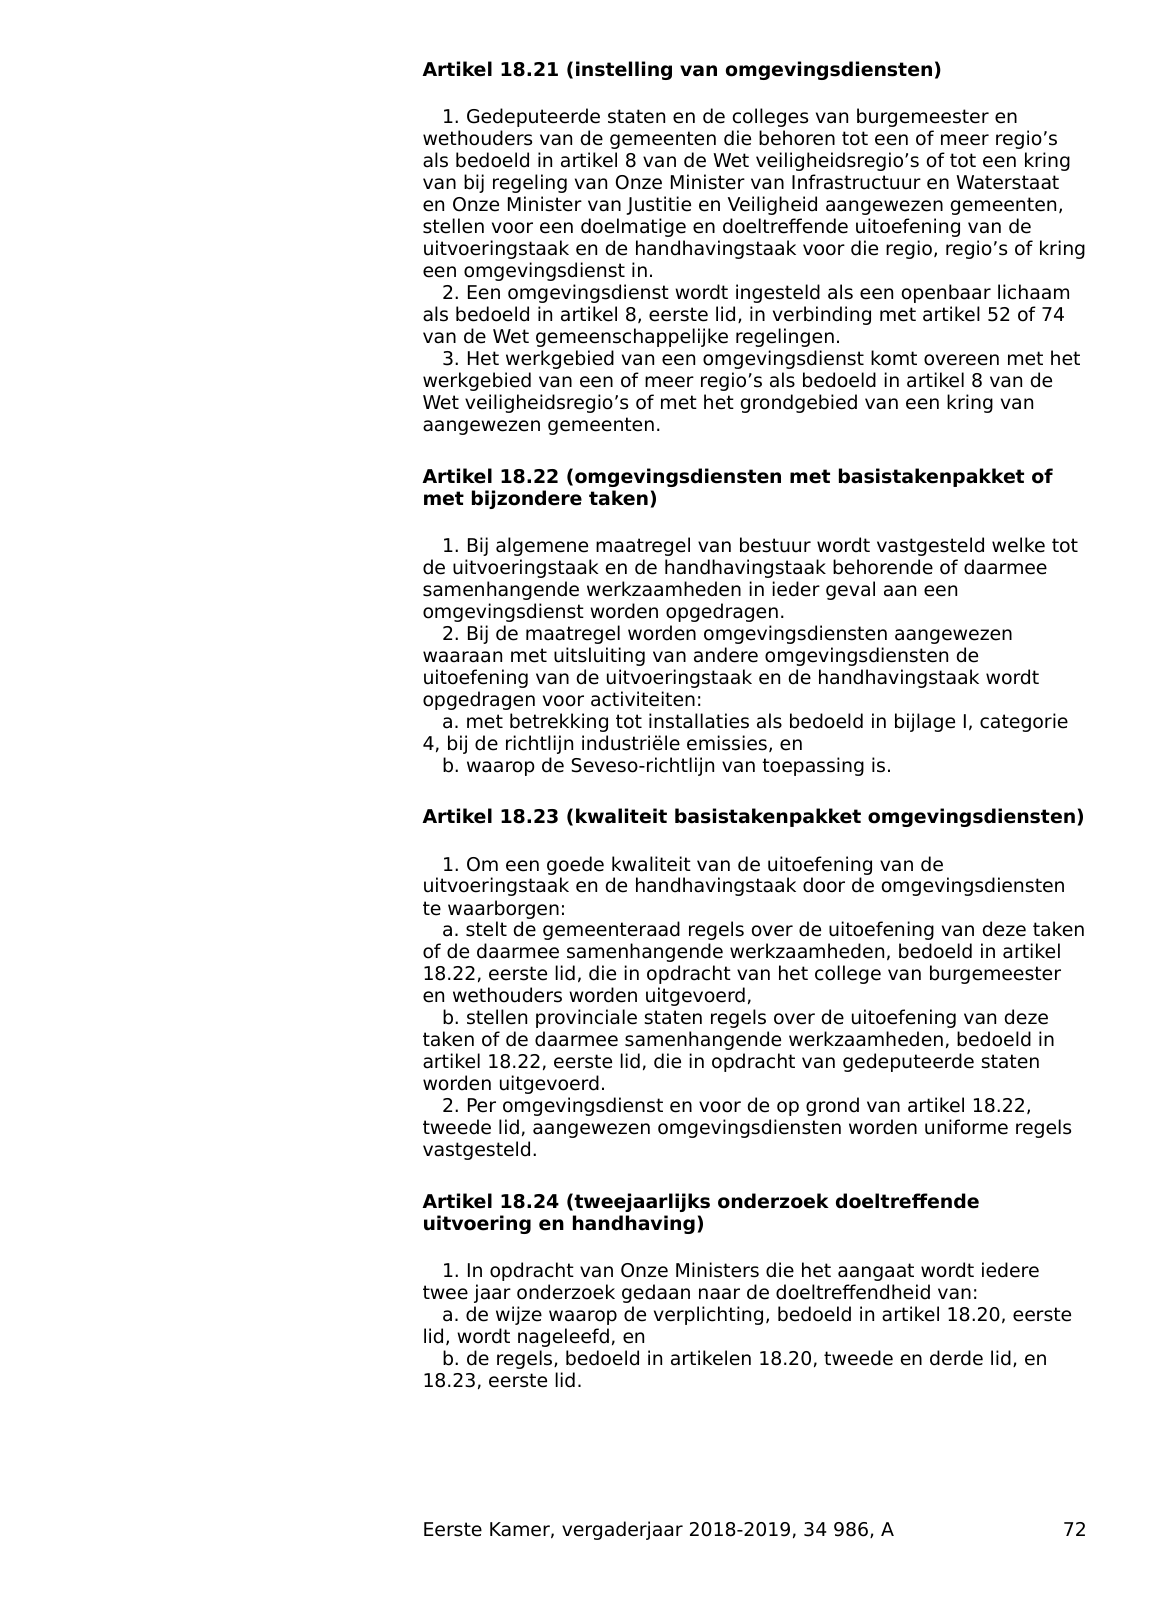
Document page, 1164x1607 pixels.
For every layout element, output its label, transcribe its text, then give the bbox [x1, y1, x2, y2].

text 3. Het werkgebied van een omgevingsdienst komt overeen met het werkgebied van een of meer regio’s als bedoeld in artikel 8 van de Wet veiligheidsregio’s of met het grondgebied van een kring van aangewezen gemeenten. [422, 348, 1087, 436]
subtitle Artikel 18.22 (omgevingsdiensten met basistakenpakket of met bijzondere taken) [422, 466, 1087, 510]
text a. de wijze waarop de verplichting, bedoeld in artikel 18.20, eerste lid, wordt nageleefd, en [422, 1304, 1087, 1348]
subtitle Artikel 18.21 (instelling van omgevingsdiensten) [422, 59, 1087, 81]
subtitle Artikel 18.24 (tweejaarlijks onderzoek doeltreffende uitvoering en handhaving) [422, 1191, 1087, 1235]
text b. de regels, bedoeld in artikelen 18.20, tweede en derde lid, en 18.23, eerste lid. [422, 1348, 1087, 1392]
text 2. Per omgevingsdienst en voor de op grond van artikel 18.22, tweede lid, aangewezen omgevingsdiensten worden uniforme regels vastgesteld. [422, 1095, 1087, 1161]
text 2. Een omgevingsdienst wordt ingesteld als een openbaar lichaam als bedoeld in artikel 8, eerste lid, in verbinding met artikel 52 of 74 van de Wet gemeenschappelijke regelingen. [422, 282, 1087, 348]
text 1. Gedeputeerde staten en de colleges van burgemeester en wethouders van de gemeenten die behoren tot een of meer regio’s als bedoeld in artikel 8 van de Wet veiligheidsregio’s of tot een kring van bij regeling van Onze Minister van Infrastructuur en Waterstaat en Onze Minister van Justitie en Veiligheid aangewezen gemeenten, stellen voor een doelmatige en doeltreffende uitoefening van de uitvoeringstaak en de handhavingstaak voor die regio, regio’s of kring een omgevingsdienst in. [422, 106, 1087, 282]
text b. stellen provinciale staten regels over de uitoefening van deze taken of de daarmee samenhangende werkzaamheden, bedoeld in artikel 18.22, eerste lid, die in opdracht van gedeputeerde staten worden uitgevoerd. [422, 1007, 1087, 1095]
text 1. In opdracht van Onze Ministers die het aangaat wordt iedere twee jaar onderzoek gedaan naar de doeltreffendheid van: [422, 1260, 1087, 1304]
text a. stelt de gemeenteraad regels over de uitoefening van deze taken of de daarmee samenhangende werkzaamheden, bedoeld in artikel 18.22, eerste lid, die in opdracht van het college van burgemeester en wethouders worden uitgevoerd, [422, 919, 1087, 1007]
text 1. Bij algemene maatregel van bestuur wordt vastgesteld welke tot de uitvoeringstaak en de handhavingstaak behorende of daarmee samenhangende werkzaamheden in ieder geval aan een omgevingsdienst worden opgedragen. [422, 535, 1087, 623]
text 2. Bij de maatregel worden omgevingsdiensten aangewezen waaraan met uitsluiting van andere omgevingsdiensten de uitoefening van de uitvoeringstaak en de handhavingstaak wordt opgedragen voor activiteiten: [422, 623, 1087, 711]
text 1. Om een goede kwaliteit van de uitoefening van de uitvoeringstaak en de handhavingstaak door de omgevingsdiensten te waarborgen: [422, 853, 1087, 919]
text a. met betrekking tot installaties als bedoeld in bijlage I, categorie 4, bij de richtlijn industriële emissies, en [422, 711, 1087, 754]
subtitle Artikel 18.23 (kwaliteit basistakenpakket omgevingsdiensten) [422, 806, 1087, 828]
text b. waarop de Seveso-richtlijn van toepassing is. [422, 754, 1087, 776]
